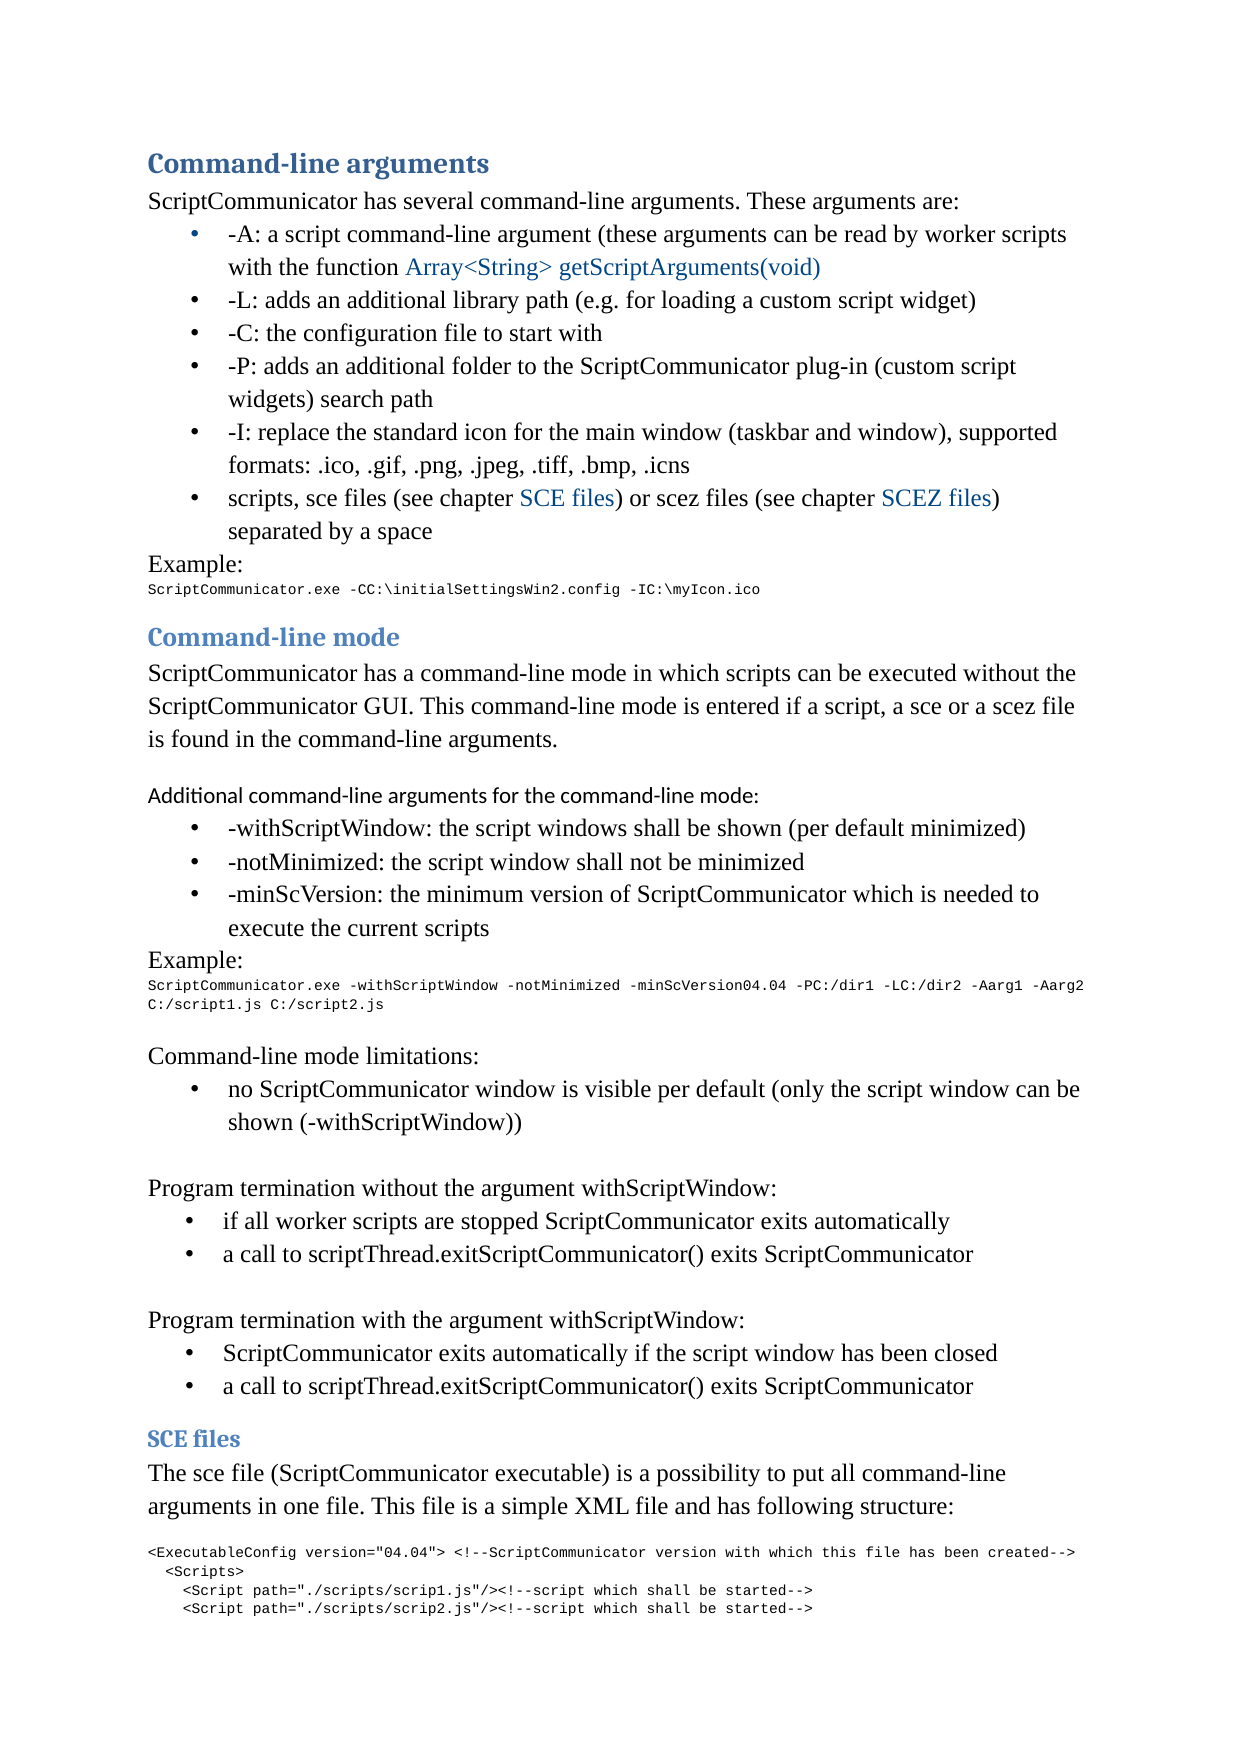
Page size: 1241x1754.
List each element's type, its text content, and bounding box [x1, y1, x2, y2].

list ScriptCommunicator exits automatically if the script window has been closed [185, 1338, 1093, 1367]
text Command-line mode limitations: [148, 1041, 1093, 1070]
subtitle Command-line arguments [148, 148, 1093, 181]
subtitle Command-line mode [148, 622, 1093, 653]
text ScriptCommunicator has several command-line arguments. These arguments are: [148, 186, 1093, 215]
list -C: the configuration file to start with [190, 318, 1093, 347]
list a call to scriptThread.exitScriptCommunicator() exits ScriptCommunicator [185, 1239, 1093, 1268]
list scripts, sce files (see chapter SCE files) or scez files (see chapter SCEZ files) separated by a space [190, 483, 1093, 545]
text ScriptCommunicator has a command-line mode in which scripts can be executed without the ScriptCommunicator GUI. This command-line mode is entered if a script, a sce or a scez file is found in the command-line arguments. [148, 658, 1093, 753]
list -minScVersion: the minimum version of ScriptCommunicator which is needed to execute the current scripts [190, 879, 1093, 941]
text Additional command-line arguments for the command-line mode: [148, 781, 1093, 809]
list -I: replace the standard icon for the main window (taskbar and window), supported formats: .ico, .gif, .png, .jpeg, .tiff, .bmp, .icns [190, 417, 1093, 479]
list -L: adds an additional library path (e.g. for loading a custom script widget) [190, 285, 1093, 314]
text Program termination without the argument withScriptWindow: [148, 1173, 1093, 1202]
text <ExecutableConfig version="04.04"> <!--ScriptCommunicator version with which this file has been created--> [148, 1545, 1093, 1561]
text <Script path="./scripts/scrip1.js"/><!--script which shall be started--> [148, 1583, 1093, 1599]
text <Script path="./scripts/scrip2.js"/><!--script which shall be started--> [148, 1602, 1093, 1618]
text <Scripts> [148, 1564, 1093, 1580]
list no ScriptCommunicator window is visible per default (only the script window can be shown (-withScriptWindow)) [190, 1074, 1093, 1136]
subtitle SCE files [148, 1425, 1093, 1454]
text ScriptCommunicator.exe -CC:\initialSettingsWin2.config -IC:\myIcon.ico [148, 582, 1093, 599]
list if all worker scripts are stopped ScriptCommunicator exits automatically [185, 1206, 1093, 1235]
text The sce file (ScriptCommunicator executable) is a possibility to put all command-line arguments in one file. This file is a simple XML file and has following structure: [148, 1458, 1093, 1520]
list a call to scriptThread.exitScriptCommunicator() exits ScriptCommunicator [185, 1371, 1093, 1400]
text ScriptCommunicator.exe -withScriptWindow -notMinimized -minScVersion04.04 -PC:/dir1 -LC:/dir2 -Aarg1 -Aarg2 C:/script1.js C:/script2.js [148, 979, 1093, 1014]
text Example: [148, 549, 1093, 578]
text Program termination with the argument withScriptWindow: [148, 1305, 1093, 1334]
list -notMinimized: the script window shall not be minimized [190, 847, 1093, 875]
list -P: adds an additional folder to the ScriptCommunicator plug-in (custom script widgets) search path [190, 351, 1093, 413]
text Example: [148, 946, 1093, 974]
list -withScriptWindow: the script windows shall be shown (per default minimized) [190, 813, 1093, 842]
list -A: a script command-line argument (these arguments can be read by worker scripts with the function Array<String> getScriptArguments(void) [190, 219, 1093, 281]
